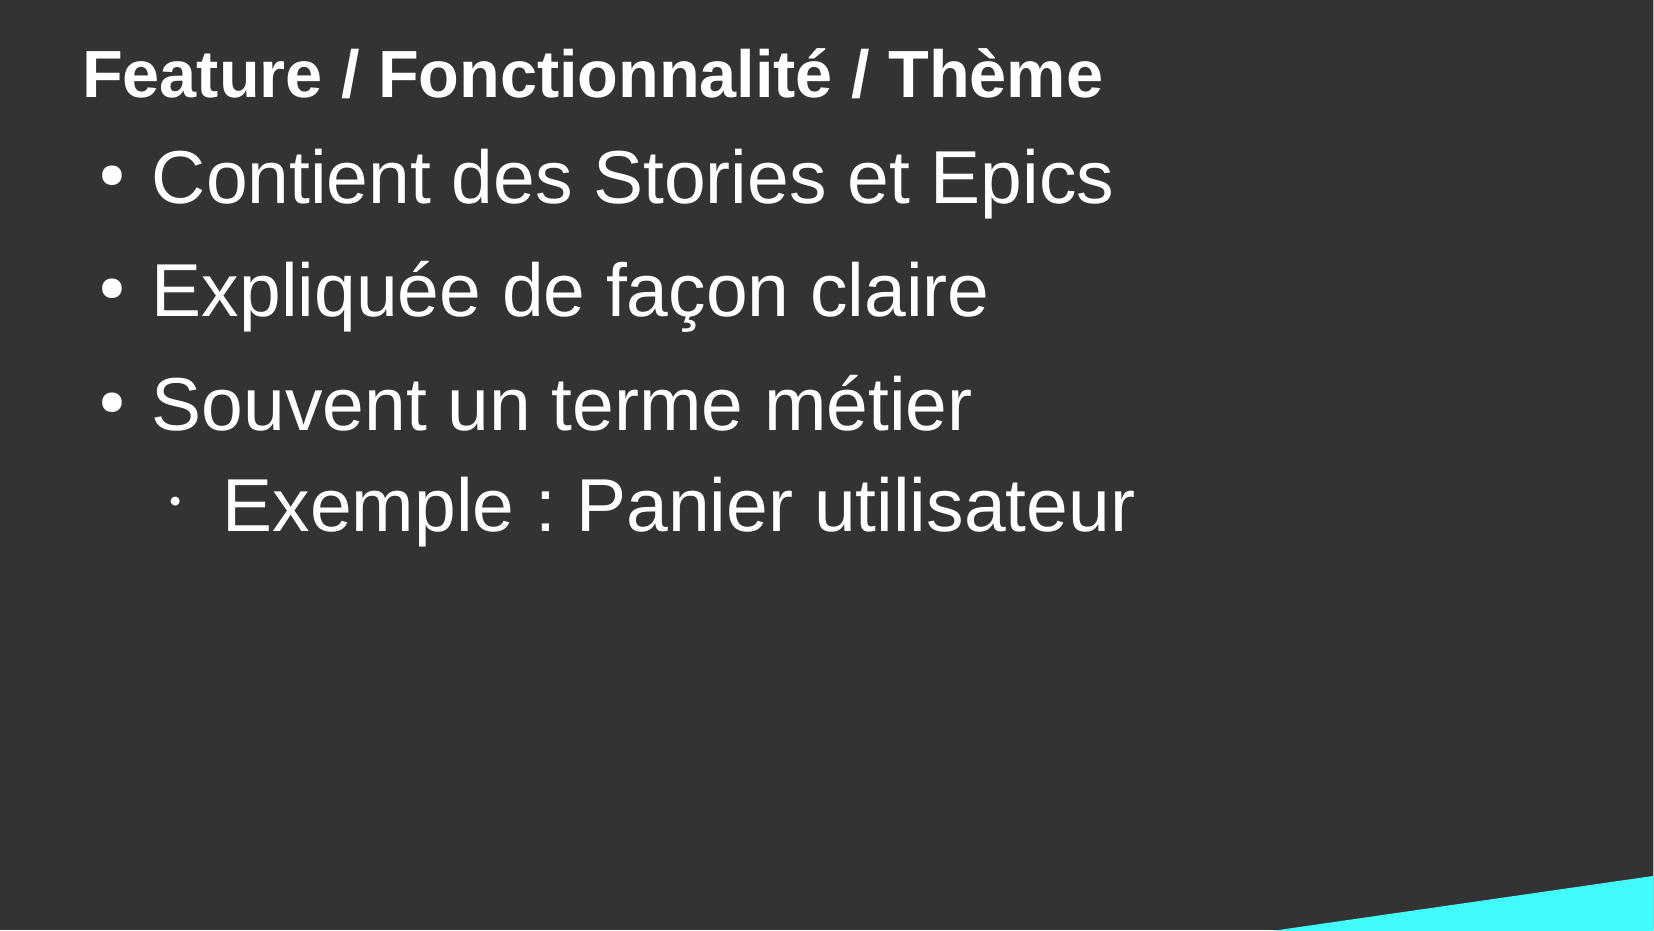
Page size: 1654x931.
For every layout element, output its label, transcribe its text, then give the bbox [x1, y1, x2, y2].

text_box [1271, 875, 1654, 931]
title Feature / Fonctionnalité / Thème [82, 37, 1571, 122]
list Contient des Stories et Epics Expliquée de façon claire Souvent un terme métier Exemple : Panier utilisateur [80, 135, 1620, 851]
